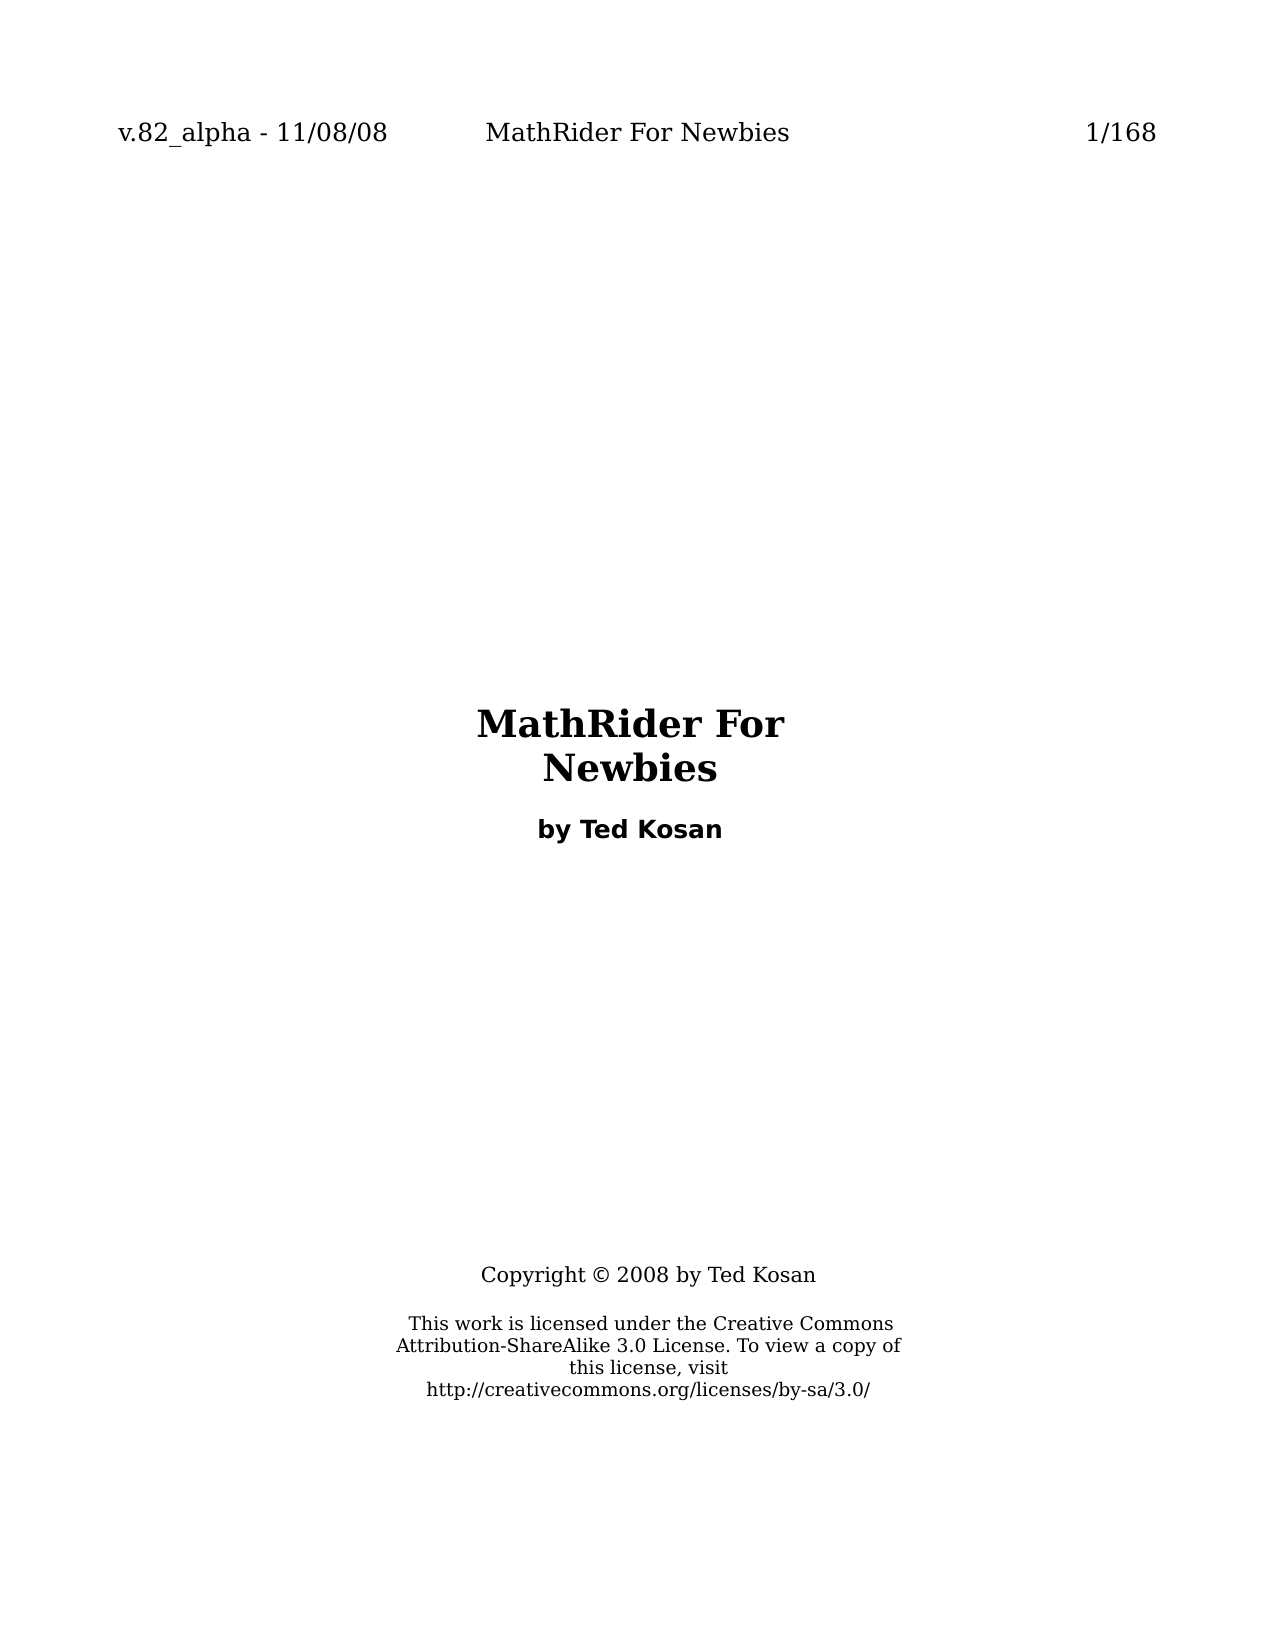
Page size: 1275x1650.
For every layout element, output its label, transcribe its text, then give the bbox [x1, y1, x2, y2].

text This work is licensed under the Creative Commons Attribution-ShareAlike 3.0 License. To view a copy of this license, visit http://creativecommons.org/licenses/by-sa/3.0/ [382, 1313, 915, 1401]
text by Ted Kosan [427, 815, 832, 844]
text Copyright © 2008 by Ted Kosan [382, 1260, 915, 1289]
text MathRider For Newbies [427, 702, 832, 790]
